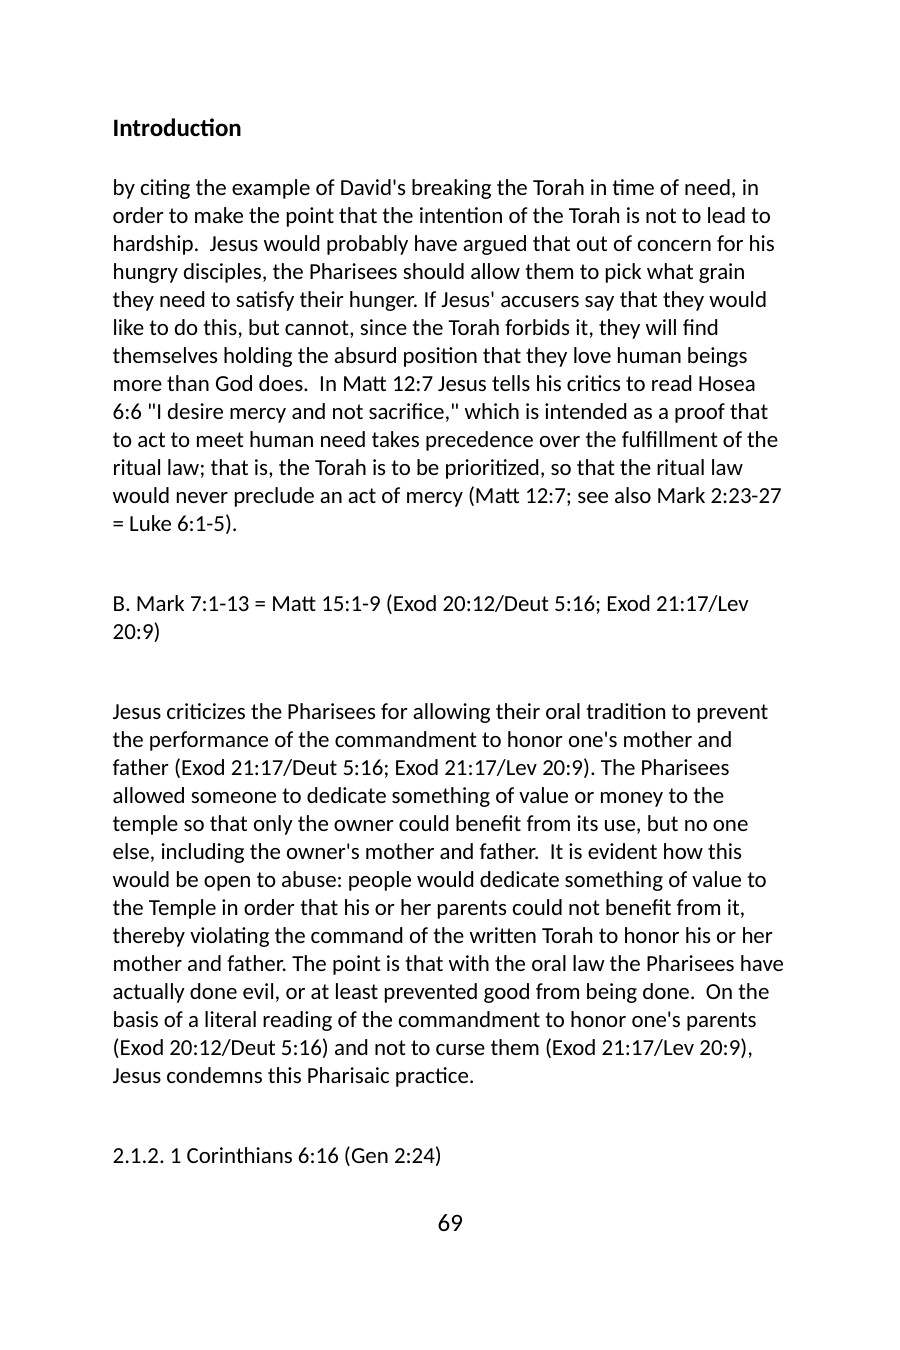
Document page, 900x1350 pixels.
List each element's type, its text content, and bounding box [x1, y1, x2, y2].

text 2.1.2. 1 Corinthians 6:16 (Gen 2:24) [112, 1142, 787, 1169]
text B. Mark 7:1-13 = Matt 15:1-9 (Exod 20:12/Deut 5:16; Exod 21:17/Lev 20:9) [112, 589, 787, 645]
text by citing the example of David's breaking the Torah in time of need, in order to make the point that the intention of the Torah is not to lead to hardship. Jesus would probably have argued that out of concern for his hungry disciples, the Pharisees should allow them to pick what grain they need to satisfy their hunger. If Jesus' accusers say that they would like to do this, but cannot, since the Torah forbids it, they will find themselves holding the absurd position that they love human beings more than God does. In Matt 12:7 Jesus tells his critics to read Hosea 6:6 "I desire mercy and not sacrifice," which is intended as a proof that to act to meet human need takes precedence over the fulfillment of the ritual law; that is, the Torah is to be prioritized, so that the ritual law would never preclude an act of mercy (Matt 12:7; see also Mark 2:23-27 = Luke 6:1-5). [112, 173, 787, 537]
text Jesus criticizes the Pharisees for allowing their oral tradition to prevent the performance of the commandment to honor one's mother and father (Exod 21:17/Deut 5:16; Exod 21:17/Lev 20:9). The Pharisees allowed someone to dedicate something of value or money to the temple so that only the owner could benefit from its use, but no one else, including the owner's mother and father. It is evident how this would be open to abuse: people would dedicate something of value to the Temple in order that his or her parents could not benefit from it, thereby violating the command of the written Torah to honor his or her mother and father. The point is that with the oral law the Pharisees have actually done evil, or at least prevented good from being done. On the basis of a literal reading of the commandment to honor one's parents (Exod 20:12/Deut 5:16) and not to curse them (Exod 21:17/Lev 20:9), Jesus condemns this Pharisaic practice. [112, 697, 787, 1089]
